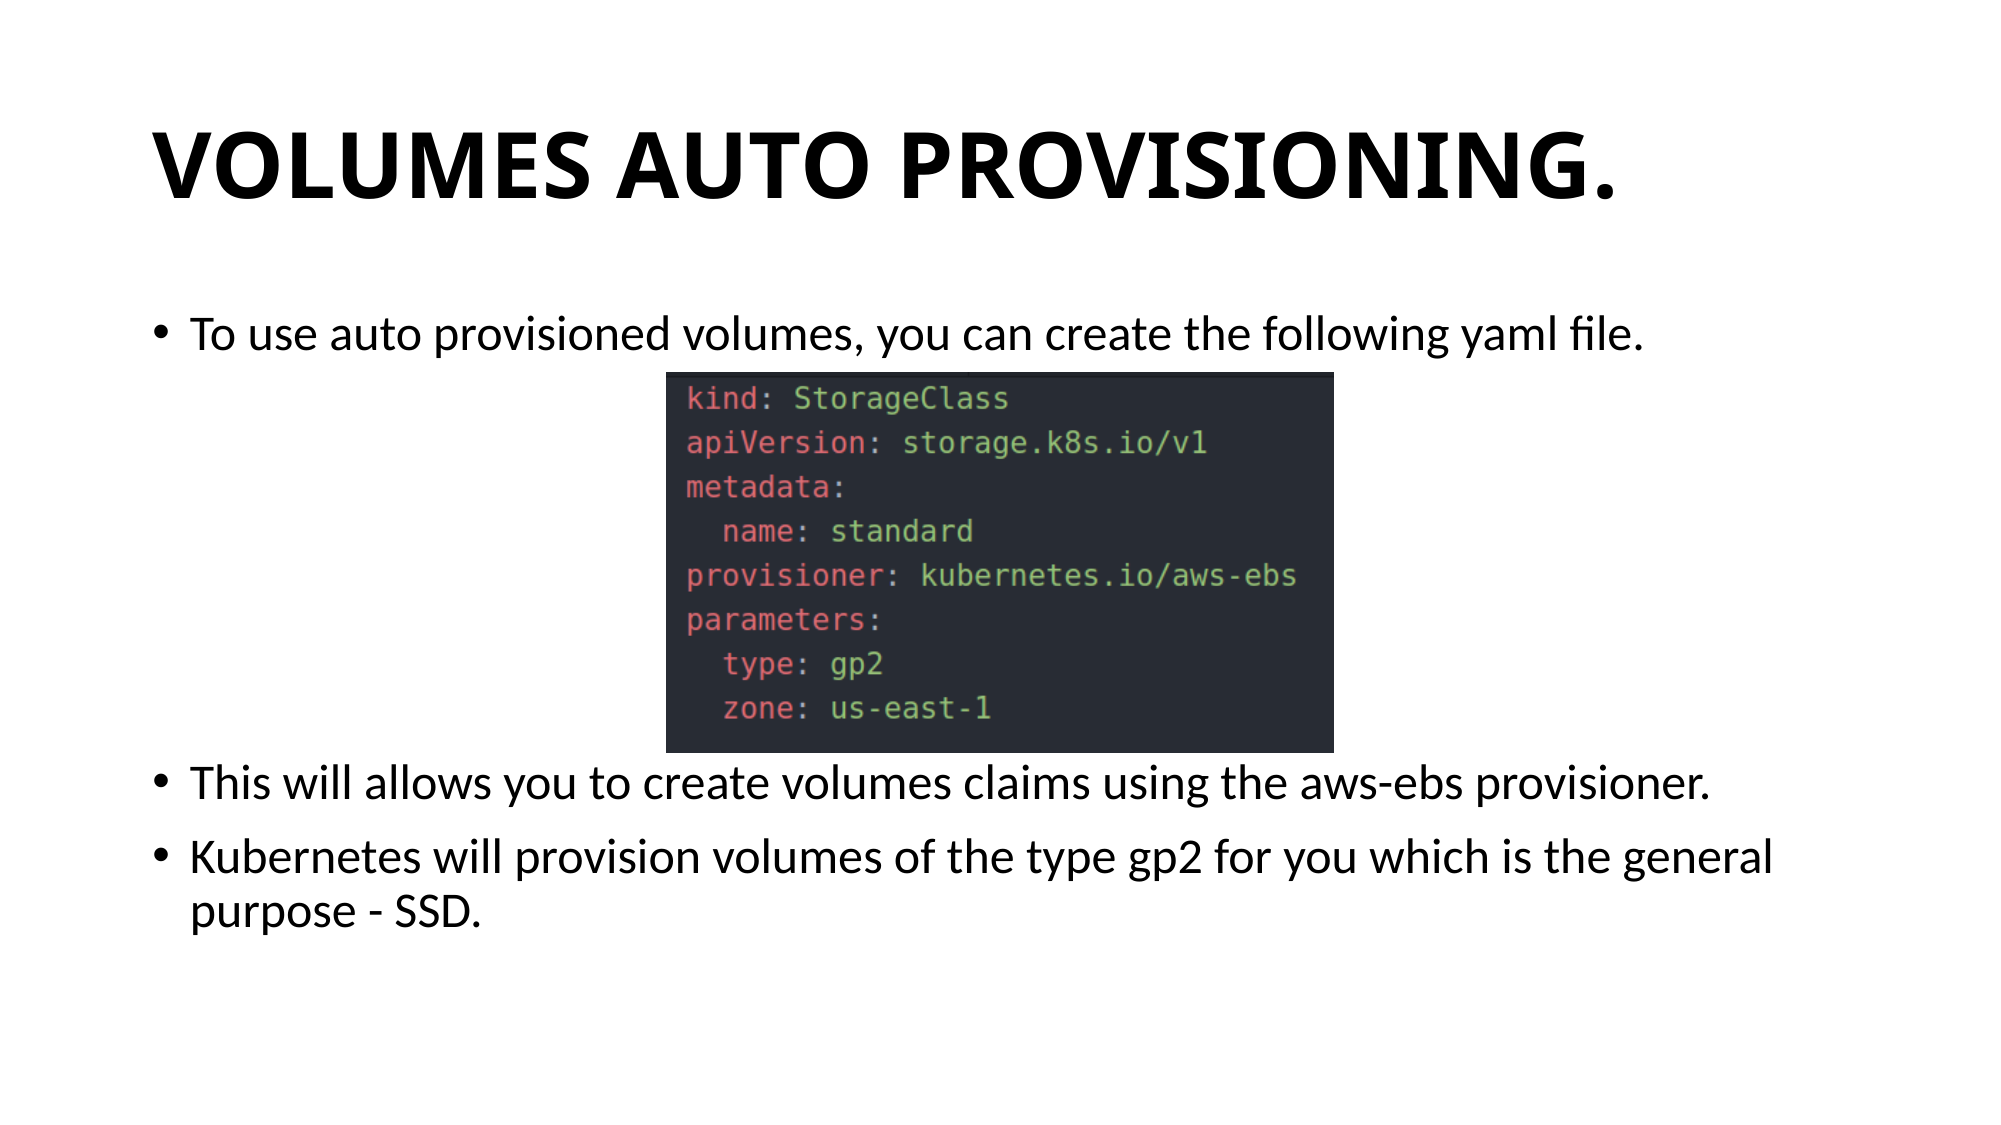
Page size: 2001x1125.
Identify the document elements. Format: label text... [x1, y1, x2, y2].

title VOLUMES AUTO PROVISIONING. [137, 59, 1863, 278]
list To use auto provisioned volumes, you can create the following yaml file. This will allows you to create volumes claims using the aws-ebs provisioner. Kubernetes will provision volumes of the type gp2 for you which is the general purpose - SSD. [137, 299, 1863, 1014]
picture [666, 372, 1334, 753]
